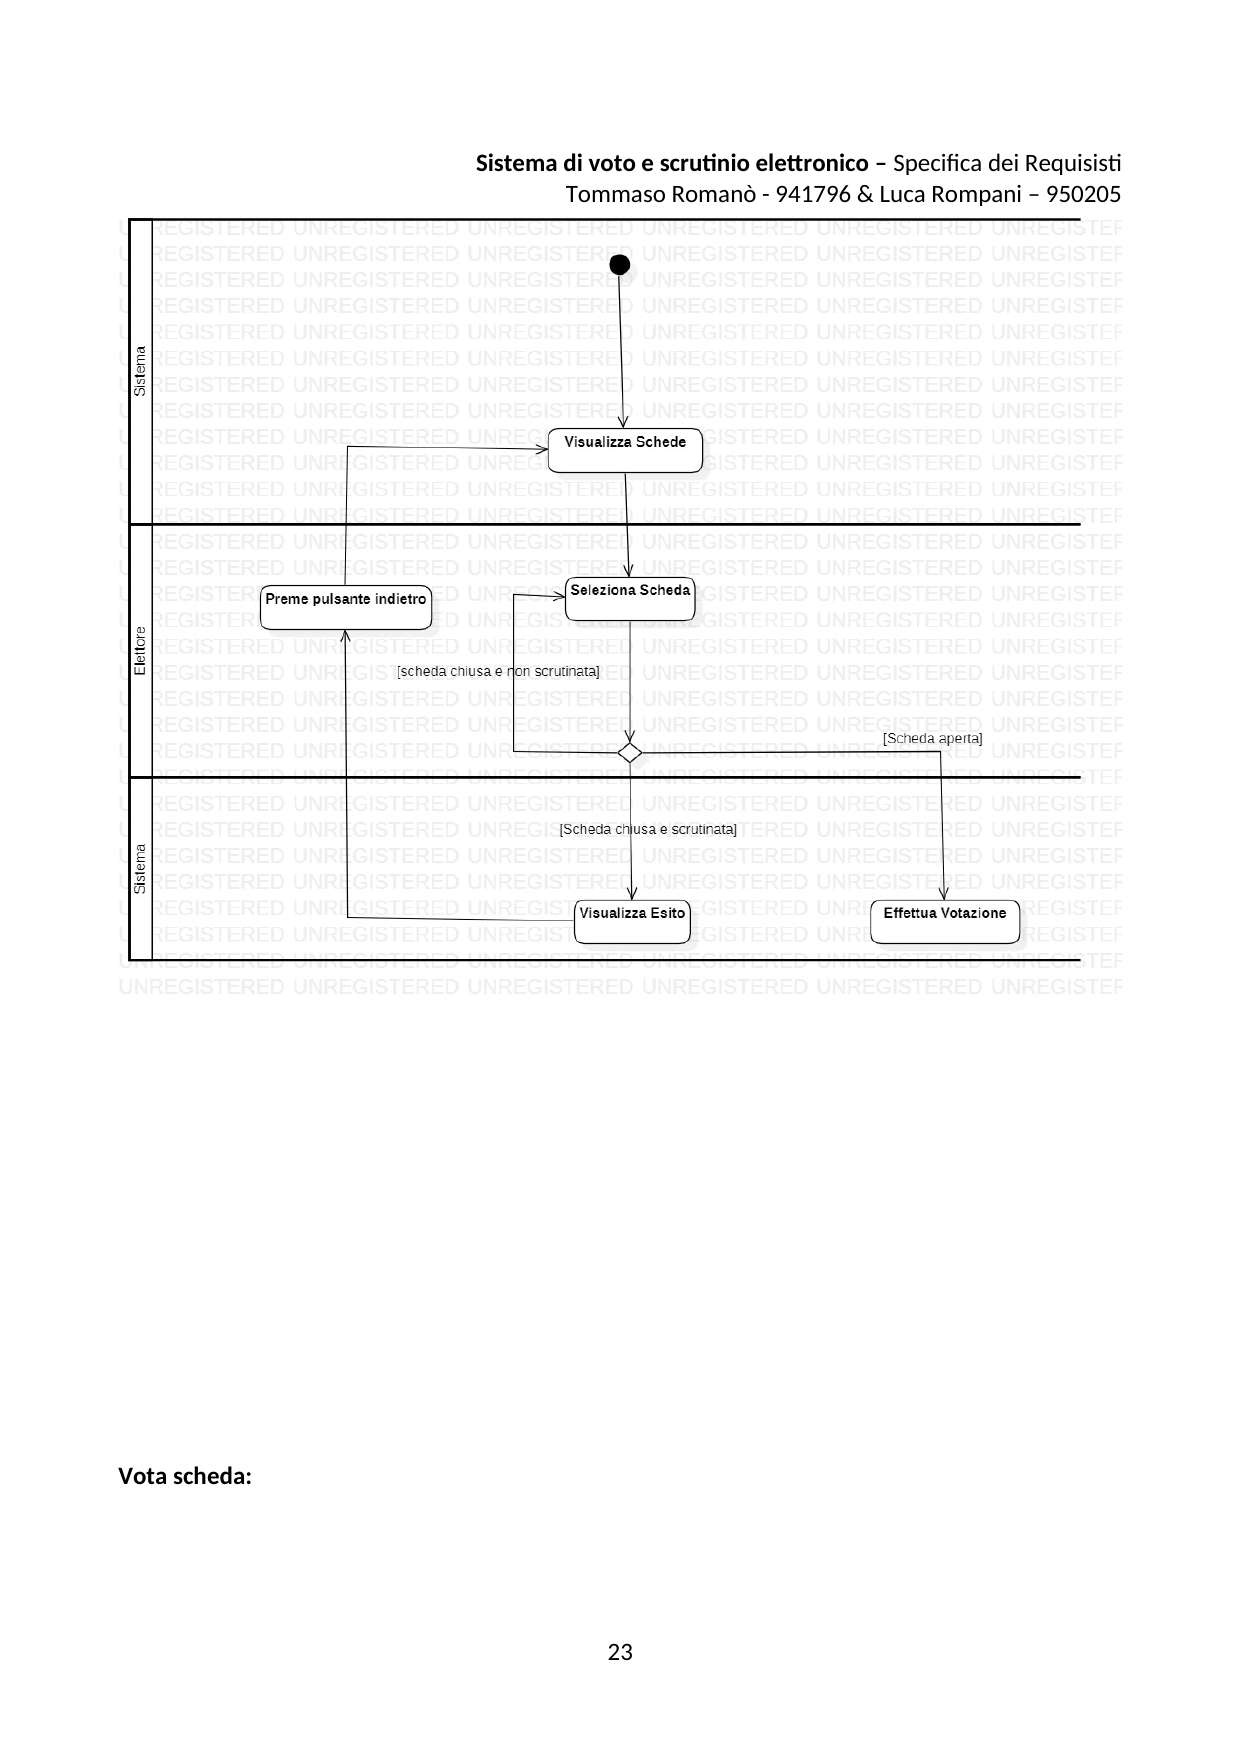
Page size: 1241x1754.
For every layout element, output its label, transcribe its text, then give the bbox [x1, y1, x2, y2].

text Vota scheda: [118, 1460, 1122, 1491]
